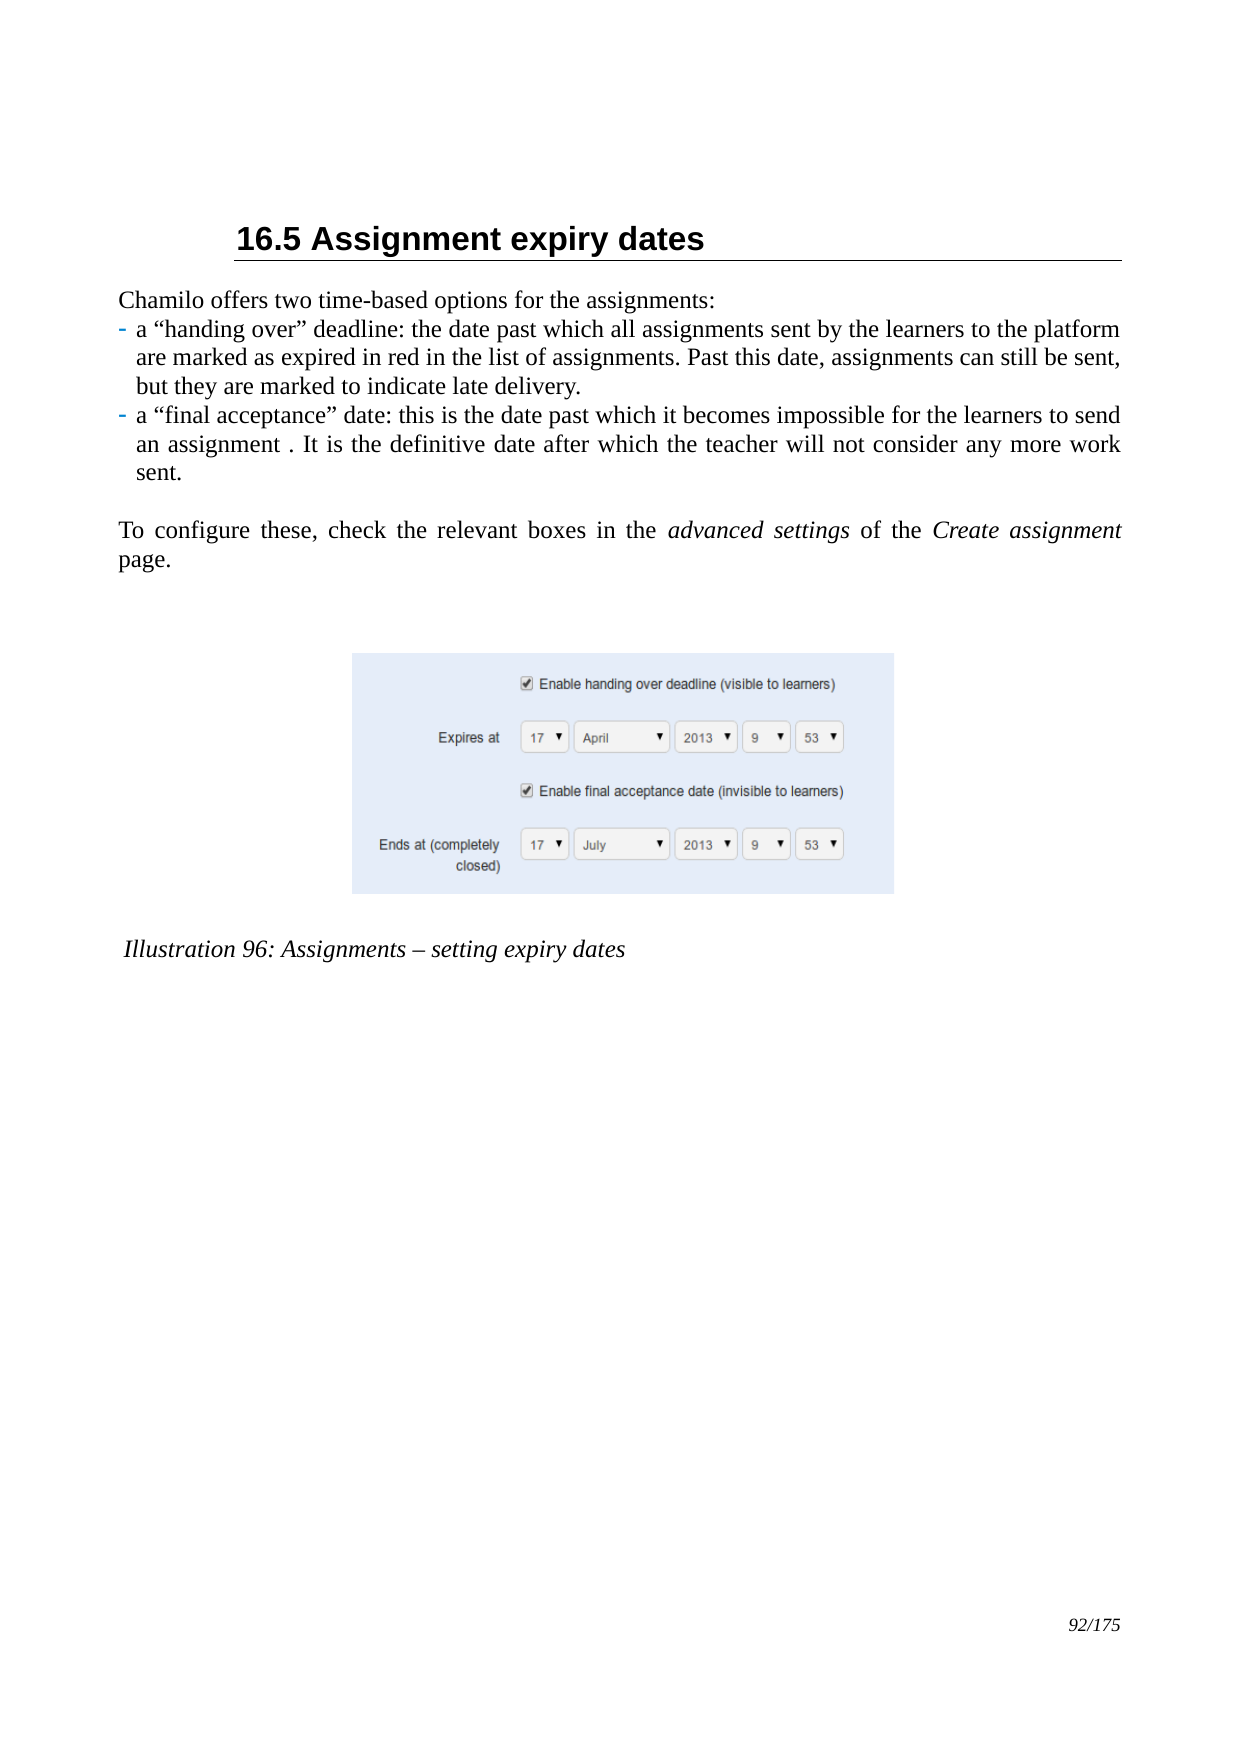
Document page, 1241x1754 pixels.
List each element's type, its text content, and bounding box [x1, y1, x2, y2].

picture [352, 653, 895, 894]
text To configure these, check the relevant boxes in the advanced settings of the Create assignment page. [118, 515, 1122, 572]
text Chamilo offers two time-based options for the assignments: [118, 285, 1122, 314]
text Illustration 96: Assignments – setting expiry dates [123, 934, 1123, 963]
list a “final acceptance” date: this is the date past which it becomes impossible for the learners to send an assignment . It is the definitive date after which the teacher will not consider any more work sent. [118, 400, 1122, 486]
list a “handing over” deadline: the date past which all assignments sent by the learners to the platform are marked as expired in red in the list of assignments. Past this date, assignments can still be sent, but they are marked to indicate late delivery. [118, 314, 1122, 400]
subtitle Assignment expiry dates [234, 219, 1122, 260]
